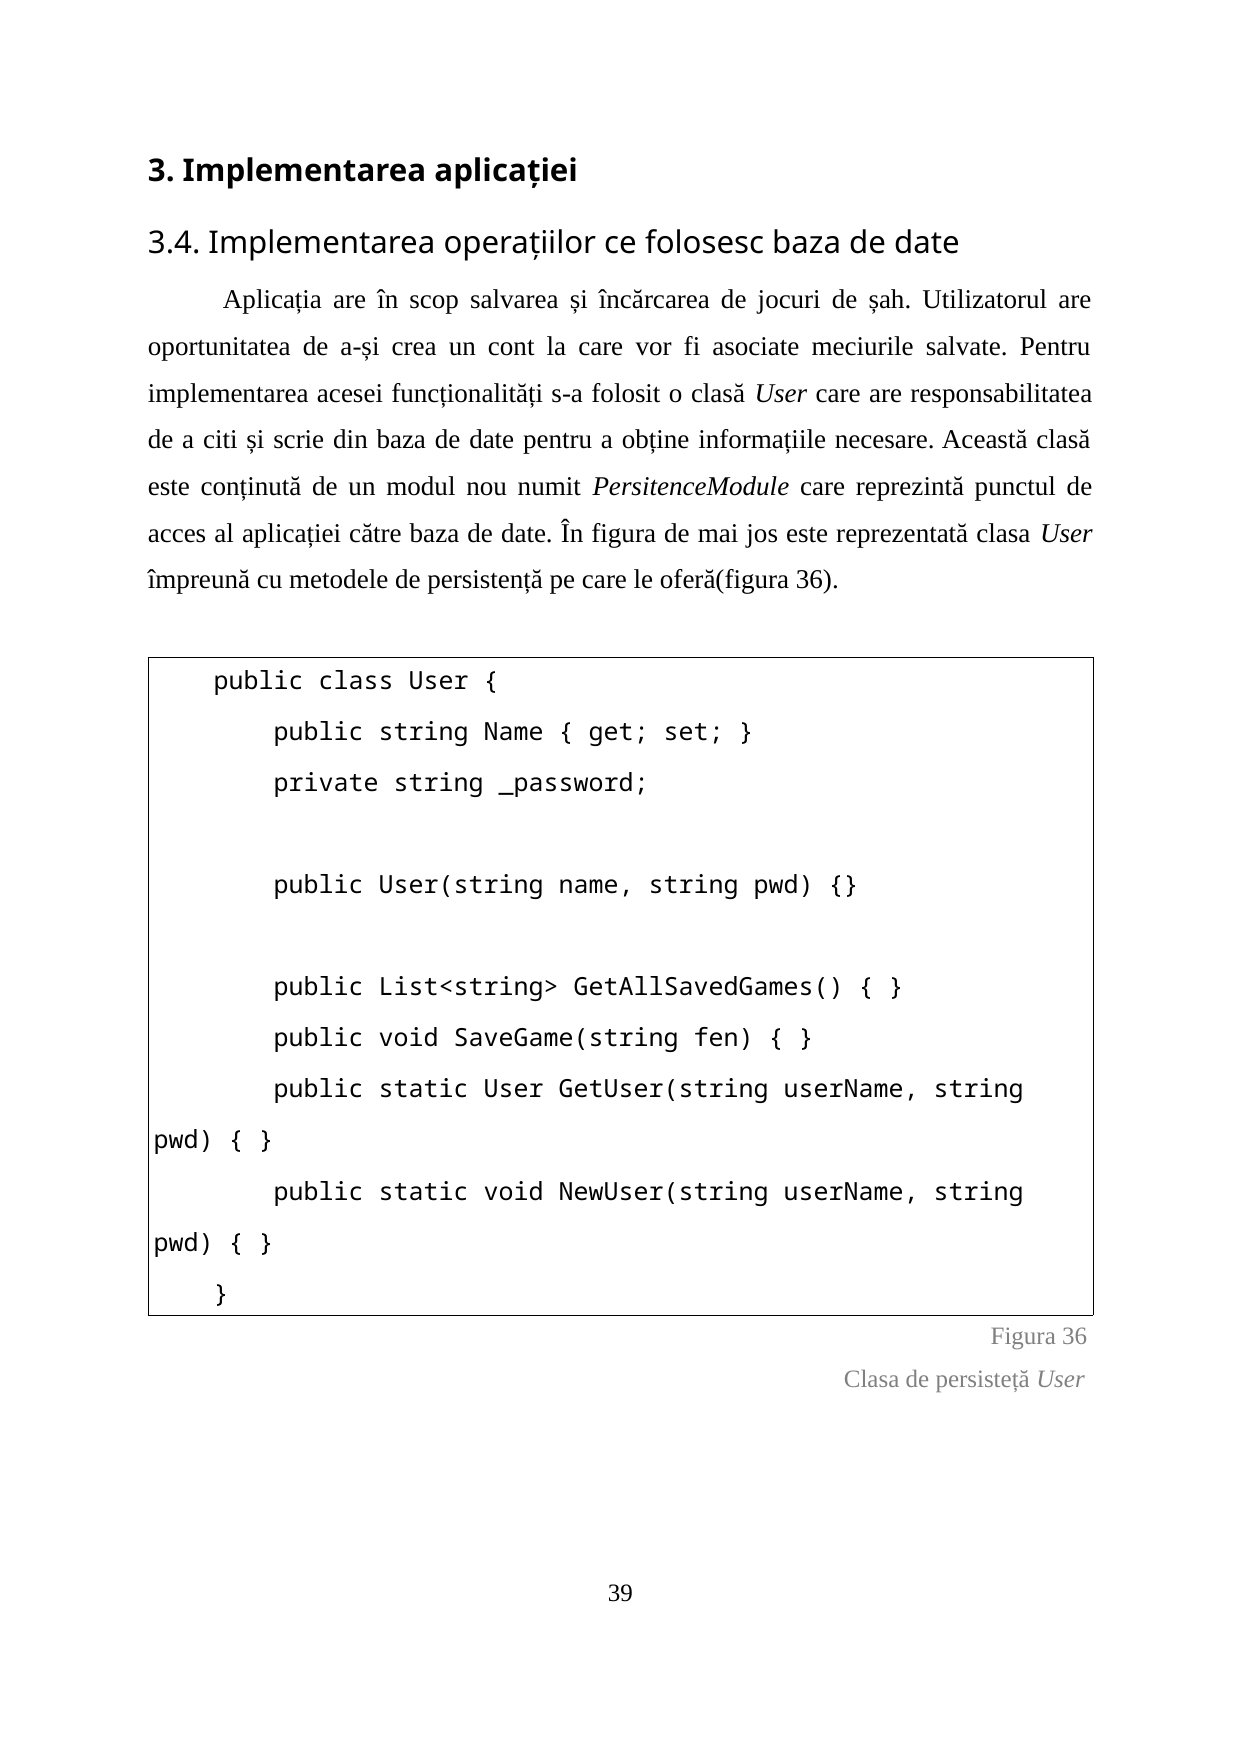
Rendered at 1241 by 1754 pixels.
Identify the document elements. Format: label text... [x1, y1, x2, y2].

table_cell Figura 36 Clasa de persisteță User [148, 1316, 1093, 1398]
text 3.4. Implementarea operațiilor ce folosesc baza de date [148, 220, 1093, 262]
table_header public class User { public string Name { get; set; } private string _password; public User(string name, string pwd) {} public List<string> GetAllSavedGames() { } public void SaveGame(string fen) { } public static User GetUser(string userName, string pwd) { } public static void NewUser(string userName, string pwd) { } } [149, 658, 1093, 1315]
text Aplicația are în scop salvarea și încărcarea de jocuri de șah. Utilizatorul are oportunitatea de a-și crea un cont la care vor fi asociate meciurile salvate. Pentru implementarea acesei funcționalități s-a folosit o clasă User care are responsabilitatea de a citi și scrie din baza de date pentru a obține informațiile necesare. Această clasă este conținută de un modul nou numit PersitenceModule care reprezintă punctul de acces al aplicației către baza de date. În figura de mai jos este reprezentată clasa User împreună cu metodele de persistență pe care le oferă(figura 36). [148, 283, 1093, 595]
